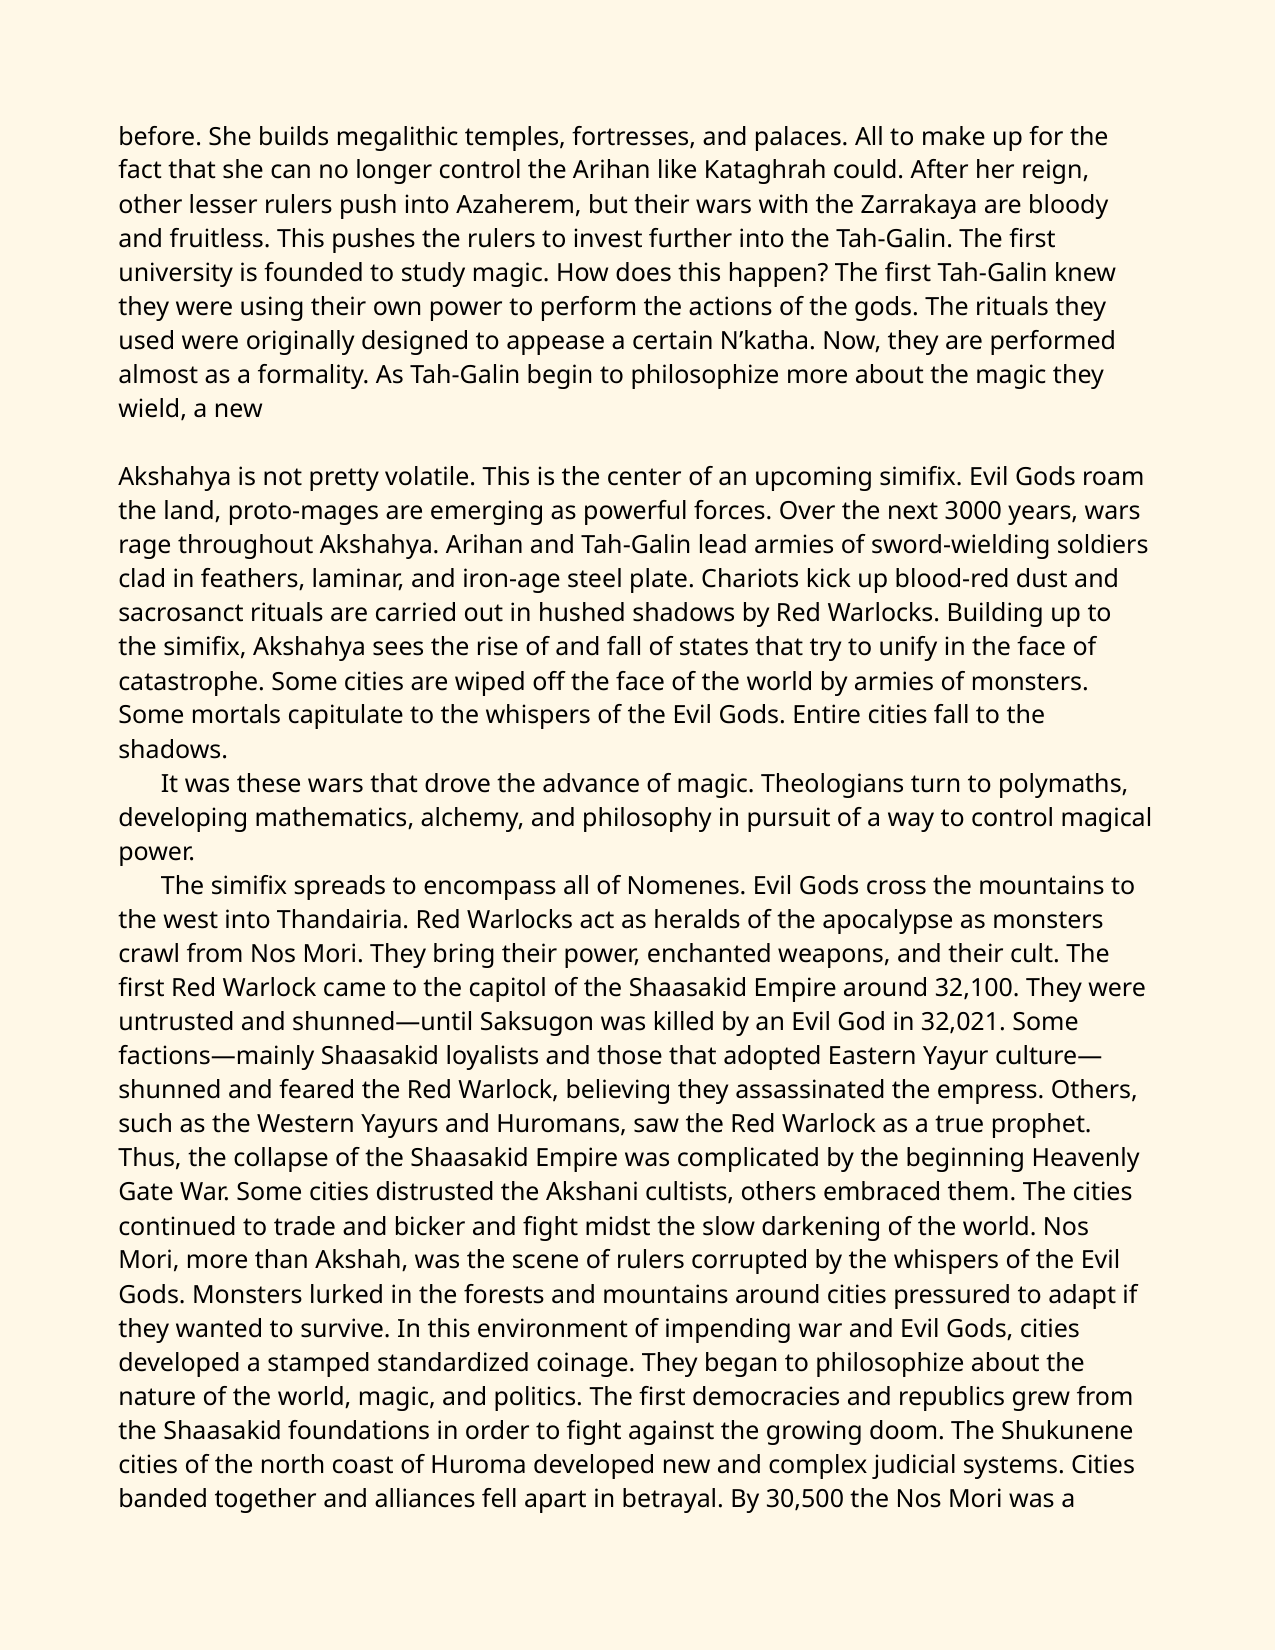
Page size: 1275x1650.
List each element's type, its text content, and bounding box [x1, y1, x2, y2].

text It was these wars that drove the advance of magic. Theologians turn to polymaths, developing mathematics, alchemy, and philosophy in pursuit of a way to control magical power. [118, 765, 1157, 867]
text The simifix spreads to encompass all of Nomenes. Evil Gods cross the mountains to the west into Thandairia. Red Warlocks act as heralds of the apocalypse as monsters crawl from Nos Mori. They bring their power, enchanted weapons, and their cult. The first Red Warlock came to the capitol of the Shaasakid Empire around 32,100. They were untrusted and shunned—until Saksugon was killed by an Evil God in 32,021. Some factions—mainly Shaasakid loyalists and those that adopted Eastern Yayur culture—shunned and feared the Red Warlock, believing they assassinated the empress. Others, such as the Western Yayurs and Huromans, saw the Red Warlock as a true prophet. Thus, the collapse of the Shaasakid Empire was complicated by the beginning Heavenly Gate War. Some cities distrusted the Akshani cultists, others embraced them. The cities continued to trade and bicker and fight midst the slow darkening of the world. Nos Mori, more than Akshah, was the scene of rulers corrupted by the whispers of the Evil Gods. Monsters lurked in the forests and mountains around cities pressured to adapt if they wanted to survive. In this environment of impending war and Evil Gods, cities developed a stamped standardized coinage. They began to philosophize about the nature of the world, magic, and politics. The first democracies and republics grew from the Shaasakid foundations in order to fight against the growing doom. The Shukunene cities of the north coast of Huroma developed new and complex judicial systems. Cities banded together and alliances fell apart in betrayal. By 30,500 the Nos Mori was a [118, 867, 1157, 1515]
text Akshahya is not pretty volatile. This is the center of an upcoming simifix. Evil Gods roam the land, proto-mages are emerging as powerful forces. Over the next 3000 years, wars rage throughout Akshahya. Arihan and Tah-Galin lead armies of sword-wielding soldiers clad in feathers, laminar, and iron-age steel plate. Chariots kick up blood-red dust and sacrosanct rituals are carried out in hushed shadows by Red Warlocks. Building up to the simifix, Akshahya sees the rise of and fall of states that try to unify in the face of catastrophe. Some cities are wiped off the face of the world by armies of monsters. Some mortals capitulate to the whispers of the Evil Gods. Entire cities fall to the shadows. [118, 459, 1157, 765]
text before. She builds megalithic temples, fortresses, and palaces. All to make up for the fact that she can no longer control the Arihan like Kataghrah could. After her reign, other lesser rulers push into Azaherem, but their wars with the Zarrakaya are bloody and fruitless. This pushes the rulers to invest further into the Tah-Galin. The first university is founded to study magic. How does this happen? The first Tah-Galin knew they were using their own power to perform the actions of the gods. The rituals they used were originally designed to appease a certain N’katha. Now, they are performed almost as a formality. As Tah-Galin begin to philosophize more about the magic they wield, a new [118, 118, 1157, 425]
